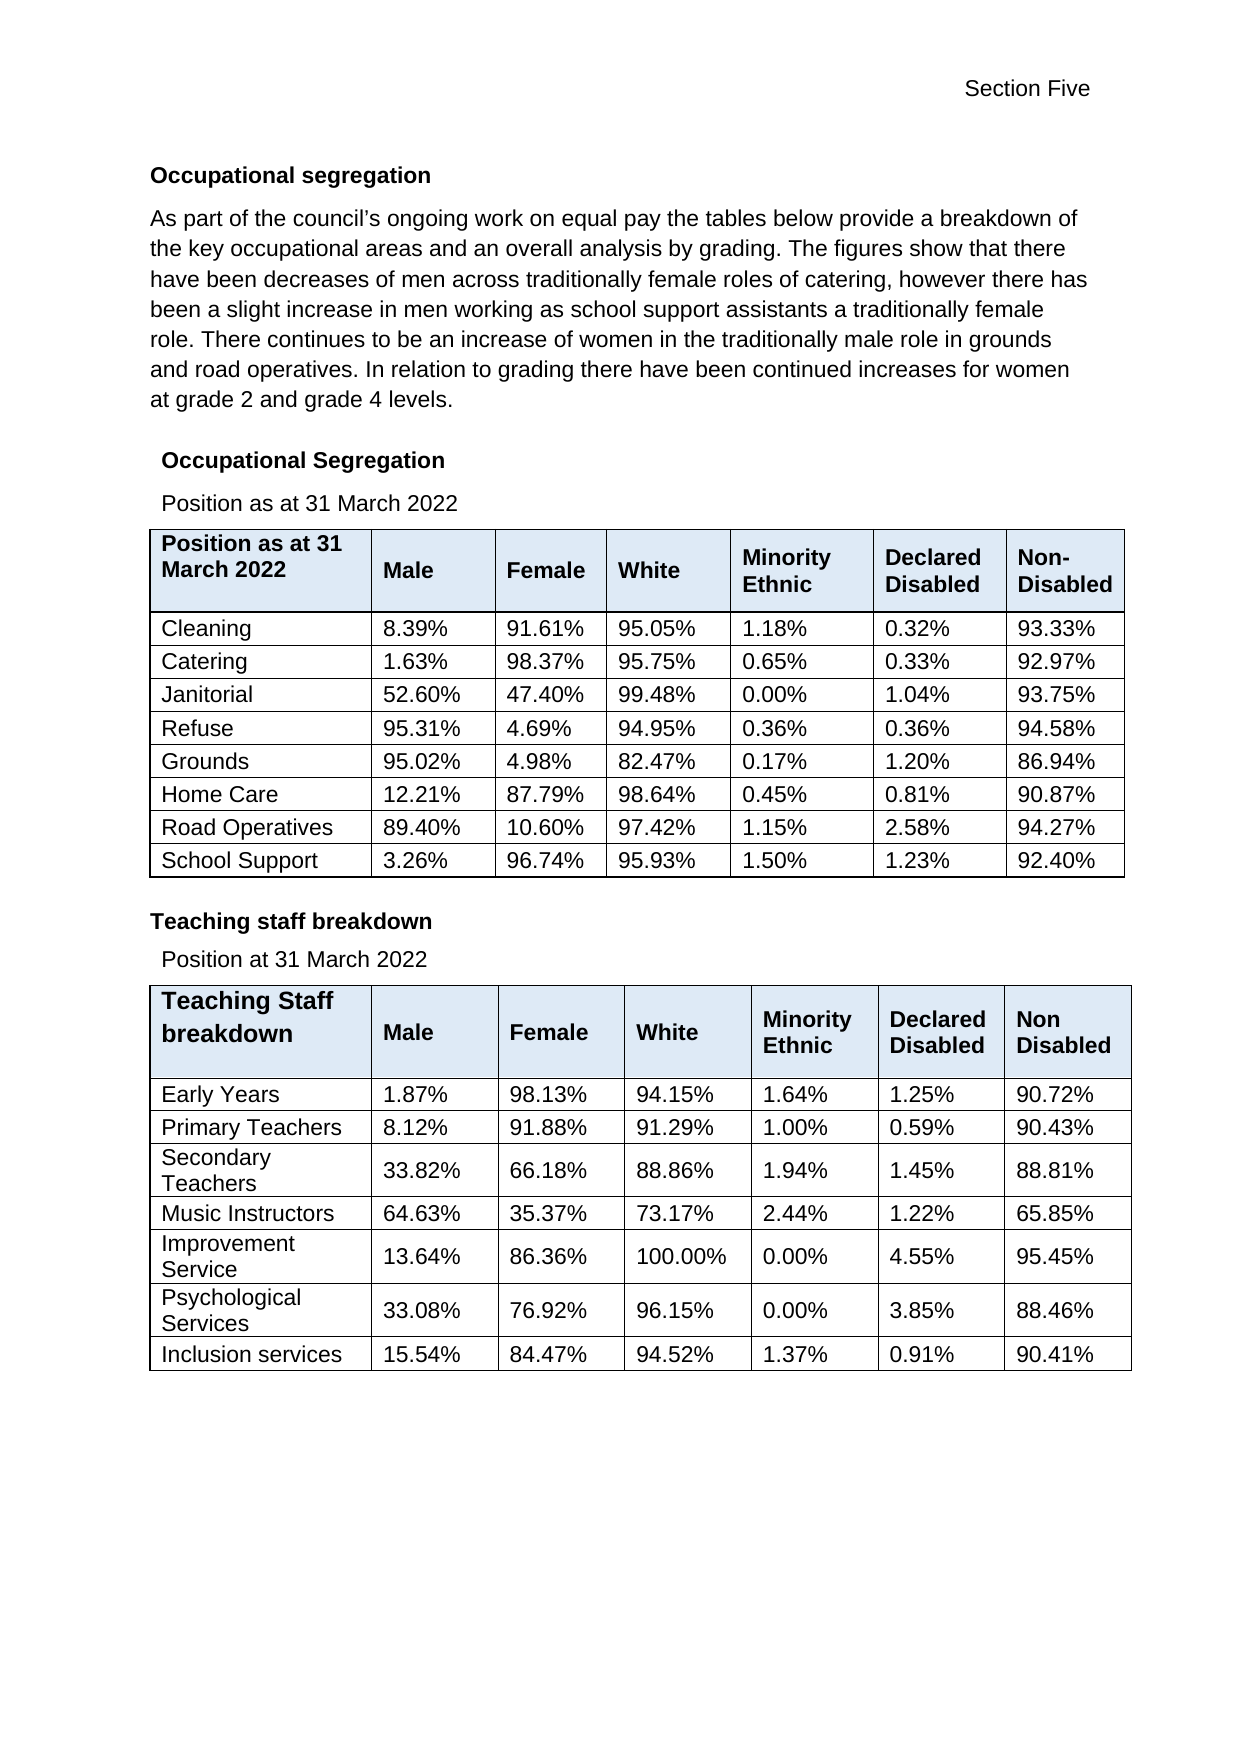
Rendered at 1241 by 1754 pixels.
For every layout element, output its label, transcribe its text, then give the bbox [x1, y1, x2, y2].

table_cell 12.21% [372, 778, 495, 810]
table_cell Grounds [151, 745, 371, 777]
table_cell 95.75% [607, 646, 730, 678]
table_cell 52.60% [372, 679, 495, 711]
table_cell Male [372, 530, 495, 611]
table_cell 10.60% [496, 811, 606, 843]
table_cell [495, 490, 607, 529]
table_cell 95.93% [607, 844, 730, 876]
table_cell 90.41% [1005, 1337, 1131, 1370]
table_cell 95.02% [372, 745, 495, 777]
table_cell Home Care [151, 778, 371, 810]
table_cell 0.00% [731, 679, 873, 711]
table_header [804, 946, 1131, 985]
table_cell 94.27% [1007, 811, 1124, 843]
table_cell 94.15% [625, 1079, 751, 1110]
table_cell Female [499, 986, 624, 1077]
table_cell 4.69% [496, 712, 606, 744]
table_cell Minority Ethnic [752, 986, 878, 1077]
table_cell 0.32% [874, 613, 1006, 644]
table_cell 1.94% [752, 1144, 878, 1196]
table_cell 91.88% [499, 1111, 624, 1142]
table_cell 65.85% [1005, 1197, 1131, 1229]
table_cell White [607, 530, 730, 611]
table_cell Catering [151, 646, 371, 678]
table_header Occupational Segregation [150, 447, 1124, 490]
table_cell 88.81% [1005, 1144, 1131, 1196]
table_cell Non-Disabled [1007, 530, 1124, 611]
table_cell 33.82% [372, 1144, 498, 1196]
table_cell 13.64% [372, 1230, 498, 1282]
subtitle Occupational segregation [150, 162, 1090, 189]
table_cell 95.45% [1005, 1230, 1131, 1282]
table_cell 47.40% [496, 679, 606, 711]
table_cell 4.98% [496, 745, 606, 777]
table_cell 89.40% [372, 811, 495, 843]
table_cell Position as at 31 March 2022 [150, 490, 495, 529]
table_cell 1.63% [372, 646, 495, 678]
table_cell 91.61% [496, 613, 606, 644]
table_cell 1.25% [879, 1079, 1004, 1110]
table_cell School Support [151, 844, 371, 876]
table_cell 92.40% [1007, 844, 1124, 876]
table_cell 0.36% [731, 712, 873, 744]
table_cell 8.12% [372, 1111, 498, 1142]
table_cell [607, 490, 731, 529]
table_cell 86.94% [1007, 745, 1124, 777]
table_cell 0.45% [731, 778, 873, 810]
table_cell 84.47% [499, 1337, 624, 1370]
table_cell 93.75% [1007, 679, 1124, 711]
table_cell 0.81% [874, 778, 1006, 810]
table_cell [781, 878, 914, 908]
table_cell 88.86% [625, 1144, 751, 1196]
table_cell White [625, 986, 751, 1077]
table_cell Primary Teachers [151, 1111, 371, 1142]
table_cell 3.85% [879, 1284, 1004, 1336]
table_cell Early Years [151, 1079, 371, 1110]
table_cell 1.23% [874, 844, 1006, 876]
table_cell 33.08% [372, 1284, 498, 1336]
table_cell 1.18% [731, 613, 873, 644]
table_cell 94.52% [625, 1337, 751, 1370]
table_cell [874, 490, 1006, 529]
table_header [477, 946, 804, 985]
table_cell 0.65% [731, 646, 873, 678]
table_cell 100.00% [625, 1230, 751, 1282]
table_cell 4.55% [879, 1230, 1004, 1282]
table_cell Non Disabled [1005, 986, 1131, 1077]
table_cell Cleaning [151, 613, 371, 644]
table_cell 92.97% [1007, 646, 1124, 678]
table_cell 0.91% [879, 1337, 1004, 1370]
table_cell Music Instructors [151, 1197, 371, 1229]
table_cell 88.46% [1005, 1284, 1131, 1336]
table_cell 35.37% [499, 1197, 624, 1229]
table_cell 1.64% [752, 1079, 878, 1110]
table_cell 82.47% [607, 745, 730, 777]
table_cell 1.50% [731, 844, 873, 876]
table_cell 95.31% [372, 712, 495, 744]
table_cell 97.42% [607, 811, 730, 843]
table_cell 95.05% [607, 613, 730, 644]
table_cell 91.29% [625, 1111, 751, 1142]
table_cell [381, 878, 530, 908]
table_cell [1006, 490, 1124, 529]
table_cell Improvement Service [151, 1230, 371, 1282]
table_cell 1.87% [372, 1079, 498, 1110]
table_cell 98.13% [499, 1079, 624, 1110]
table_cell 86.36% [499, 1230, 624, 1282]
table_cell 1.04% [874, 679, 1006, 711]
table_cell Position as at 31 March 2022 [151, 530, 371, 611]
table_cell 73.17% [625, 1197, 751, 1229]
table_cell 0.36% [874, 712, 1006, 744]
table_cell Janitorial [151, 679, 371, 711]
table_cell 0.59% [879, 1111, 1004, 1142]
table_cell 0.33% [874, 646, 1006, 678]
table_cell [731, 490, 873, 529]
table_cell Declared Disabled [874, 530, 1006, 611]
table_cell 0.00% [752, 1230, 878, 1282]
table_cell 1.20% [874, 745, 1006, 777]
table_cell Female [496, 530, 606, 611]
table_cell Male [372, 986, 498, 1077]
table_cell 64.63% [372, 1197, 498, 1229]
table_cell 1.00% [752, 1111, 878, 1142]
table_cell 96.15% [625, 1284, 751, 1336]
table_cell 96.74% [496, 844, 606, 876]
table_cell 15.54% [372, 1337, 498, 1370]
table_cell [914, 878, 1050, 908]
table_cell 87.79% [496, 778, 606, 810]
table_cell 93.33% [1007, 613, 1124, 644]
table_cell 0.17% [731, 745, 873, 777]
table_cell Minority Ethnic [731, 530, 873, 611]
table_cell 90.87% [1007, 778, 1124, 810]
table_cell Inclusion services [151, 1337, 371, 1370]
table_cell Refuse [151, 712, 371, 744]
table_cell [1050, 878, 1124, 908]
table_cell 1.37% [752, 1337, 878, 1370]
table_cell 3.26% [372, 844, 495, 876]
table_cell 94.95% [607, 712, 730, 744]
table_cell 8.39% [372, 613, 495, 644]
table_cell 98.64% [607, 778, 730, 810]
table_cell Secondary Teachers [151, 1144, 371, 1196]
table_cell 99.48% [607, 679, 730, 711]
table_cell [530, 878, 648, 908]
table_cell 66.18% [499, 1144, 624, 1196]
table_cell 90.43% [1005, 1111, 1131, 1142]
table_cell 98.37% [496, 646, 606, 678]
table_cell Psychological Services [151, 1284, 371, 1336]
table_cell 0.00% [752, 1284, 878, 1336]
table_cell 2.58% [874, 811, 1006, 843]
table_cell 90.72% [1005, 1079, 1131, 1110]
table_cell 1.22% [879, 1197, 1004, 1229]
table_cell [150, 878, 381, 908]
text As part of the council’s ongoing work on equal pay the tables below provide a breakdown of the key occupational areas and an overall analysis by grading. The figures show that there have been decreases of men across traditionally female roles of catering, however there has been a slight increase in men working as school support assistants a traditionally female role. There continues to be an increase of women in the traditionally male role in grounds and road operatives. In relation to grading there have been continued increases for women at grade 2 and grade 4 levels. [150, 205, 1090, 413]
table_cell 76.92% [499, 1284, 624, 1336]
table_cell [649, 878, 781, 908]
table_header Position at 31 March 2022 [150, 946, 477, 985]
table_cell Declared Disabled [879, 986, 1004, 1077]
text Teaching staff breakdown [150, 908, 1090, 934]
table_cell 1.15% [731, 811, 873, 843]
table_cell 2.44% [752, 1197, 878, 1229]
table_cell 94.58% [1007, 712, 1124, 744]
table_cell Road Operatives [151, 811, 371, 843]
table_cell Teaching Staff breakdown [151, 986, 371, 1077]
table_cell 1.45% [879, 1144, 1004, 1196]
